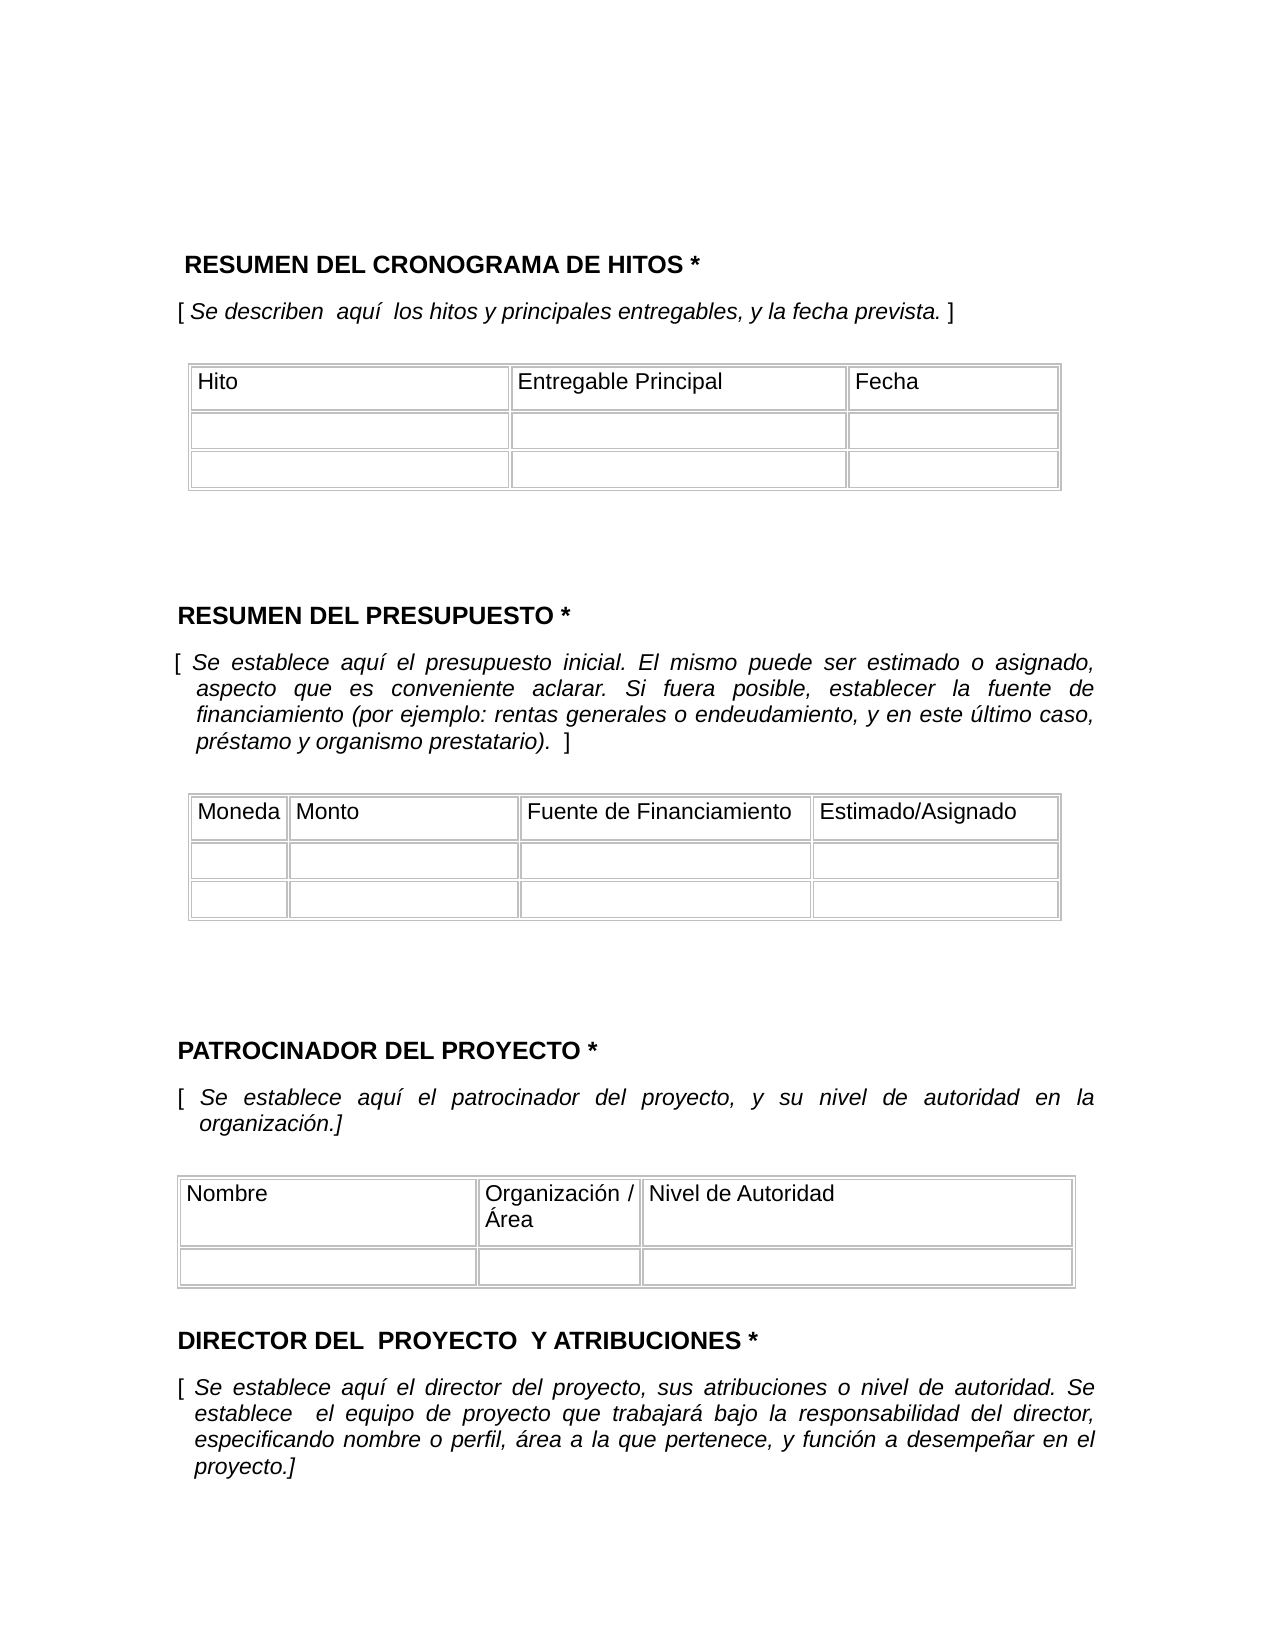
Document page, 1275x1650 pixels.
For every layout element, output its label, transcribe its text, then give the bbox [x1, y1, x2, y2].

table_cell [644, 1250, 1071, 1284]
table_cell [814, 882, 1057, 916]
table_header Moneda [192, 798, 286, 839]
text [ Se establece aquí el patrocinador del proyecto, y su nivel de autoridad en la organización.] [177, 1084, 1098, 1136]
table_cell [192, 882, 286, 916]
table_header Hito [192, 368, 508, 409]
table_header Estimado/Asignado [814, 798, 1057, 839]
text [ Se describen aquí los hitos y principales entregables, y la fecha prevista. ] [177, 298, 1098, 324]
table_cell [192, 414, 508, 448]
text [ Se establece aquí el presupuesto inicial. El mismo puede ser estimado o asignado, aspecto que es conveniente aclarar. Si fuera posible, establecer la fuente de financiamiento (por ejemplo: rentas generales o endeudamiento, y en este último caso, préstamo y organismo prestatario). ] [174, 649, 1098, 754]
table_header Nivel de Autoridad [644, 1180, 1071, 1245]
table_cell [291, 882, 517, 916]
table_cell [480, 1250, 639, 1284]
text [ Se establece aquí el director del proyecto, sus atribuciones o nivel de autoridad. Se establece el equipo de proyecto que trabajará bajo la responsabilidad del director, especificando nombre o perfil, área a la que pertenece, y función a desempeñar en el proyecto.] [177, 1374, 1098, 1479]
table_cell [192, 452, 508, 486]
table_cell [513, 414, 845, 448]
table_cell [522, 882, 810, 916]
table_header Fuente de Financiamiento [522, 798, 810, 839]
subtitle RESUMEN DEL CRONOGRAMA DE HITOS * [177, 250, 1098, 279]
table_cell [850, 452, 1057, 486]
subtitle DIRECTOR DEL PROYECTO Y ATRIBUCIONES * [177, 1326, 1098, 1355]
table_header Entregable Principal [513, 368, 845, 409]
table_cell [850, 414, 1057, 448]
subtitle PATROCINADOR DEL PROYECTO * [177, 1036, 1098, 1065]
subtitle RESUMEN DEL PRESUPUESTO * [177, 601, 1098, 630]
table_cell [522, 844, 810, 878]
table_cell [814, 844, 1057, 878]
table_header Monto [291, 798, 517, 839]
table_cell [291, 844, 517, 878]
table_header Fecha [850, 368, 1057, 409]
table_cell [192, 844, 286, 878]
table_cell [181, 1250, 475, 1284]
table_cell [513, 452, 845, 486]
table_header Organización / Área [480, 1180, 639, 1245]
table_header Nombre [181, 1180, 475, 1245]
